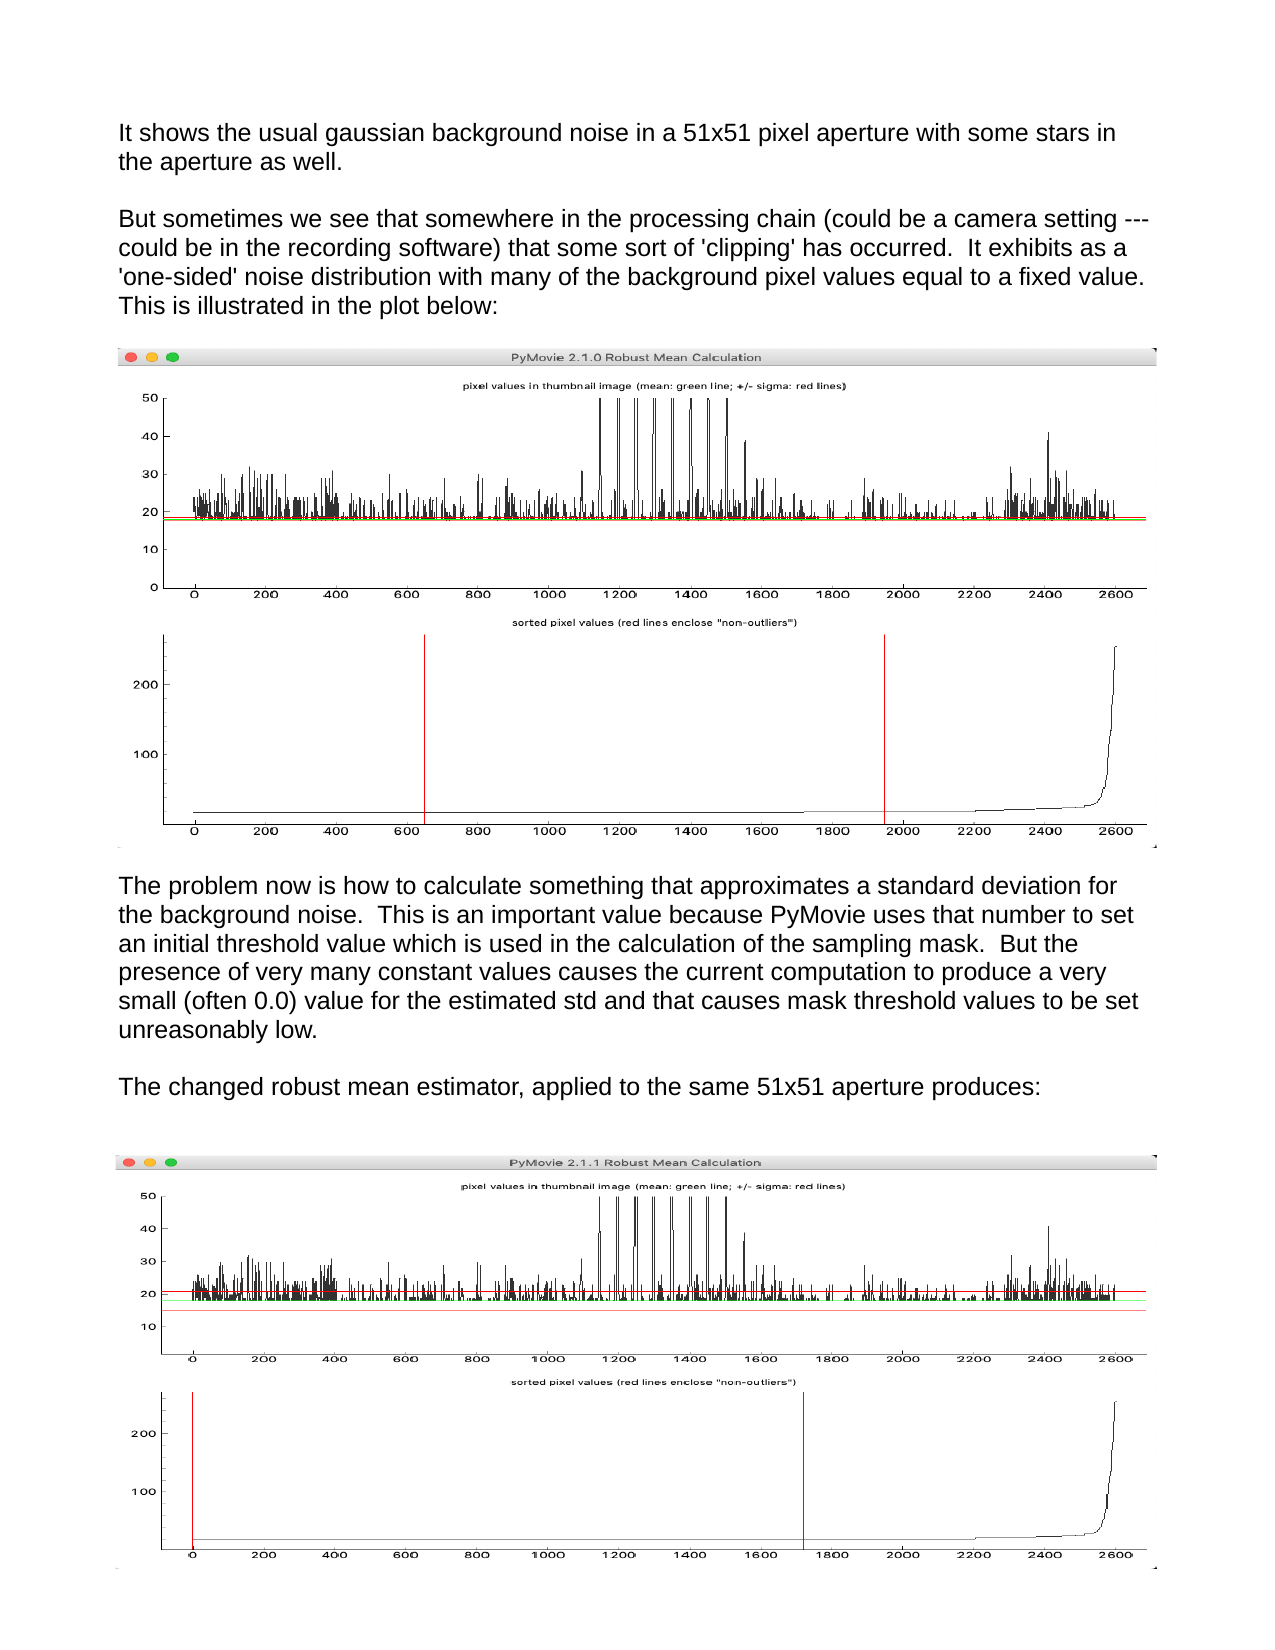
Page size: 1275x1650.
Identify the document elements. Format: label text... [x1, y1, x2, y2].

picture [117, 348, 1157, 848]
picture [115, 1155, 1157, 1569]
text The changed robust mean estimator, applied to the same 51x51 aperture produces: [118, 1043, 1157, 1125]
text The problem now is how to calculate something that approximates a standard deviation for the background noise. This is an important value because PyMovie uses that number to set an initial threshold value which is used in the calculation of the sampling mask. But the presence of very many constant values causes the current computation to produce a very small (often 0.0) value for the estimated std and that causes mask threshold values to be set unreasonably low. [118, 871, 1157, 1043]
text It shows the usual gaussian background noise in a 51x51 pixel aperture with some stars in the aperture as well. But sometimes we see that somewhere in the processing chain (could be a camera setting --- could be in the recording software) that some sort of 'clipping' has occurred. It exhibits as a 'one-sided' noise distribution with many of the background pixel values equal to a fixed value. This is illustrated in the plot below: [118, 118, 1157, 319]
